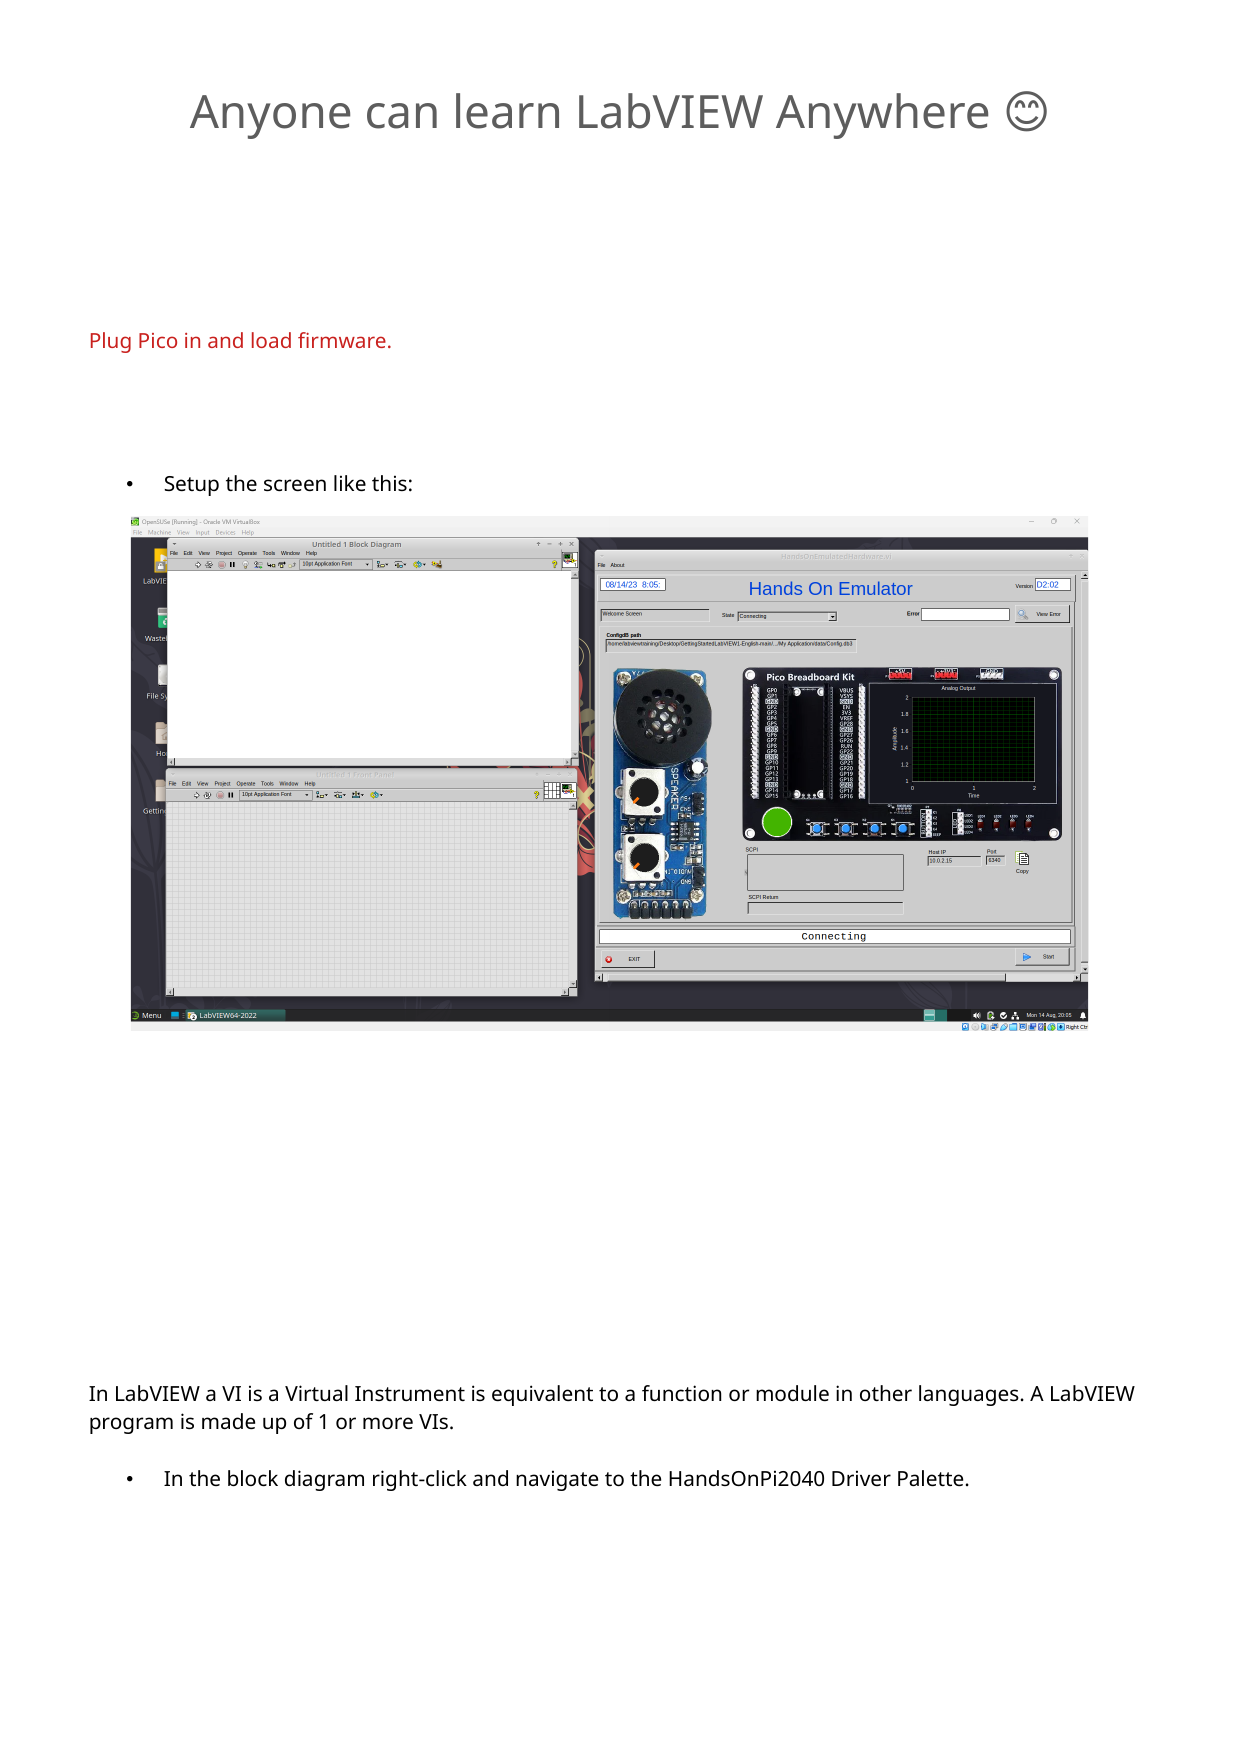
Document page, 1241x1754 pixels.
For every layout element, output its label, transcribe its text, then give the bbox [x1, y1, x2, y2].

text Plug Pico in and load firmware. [88, 326, 1152, 355]
text In LabVIEW a VI is a Virtual Instrument is equivalent to a function or module in other languages. A LabVIEW program is made up of 1 or more VIs. [88, 1379, 1152, 1436]
list Setup the screen like this: [126, 469, 1152, 497]
list In the block diagram right-click and navigate to the HandsOnPi2040 Driver Palette. [126, 1464, 1152, 1492]
picture [130, 516, 1089, 1031]
